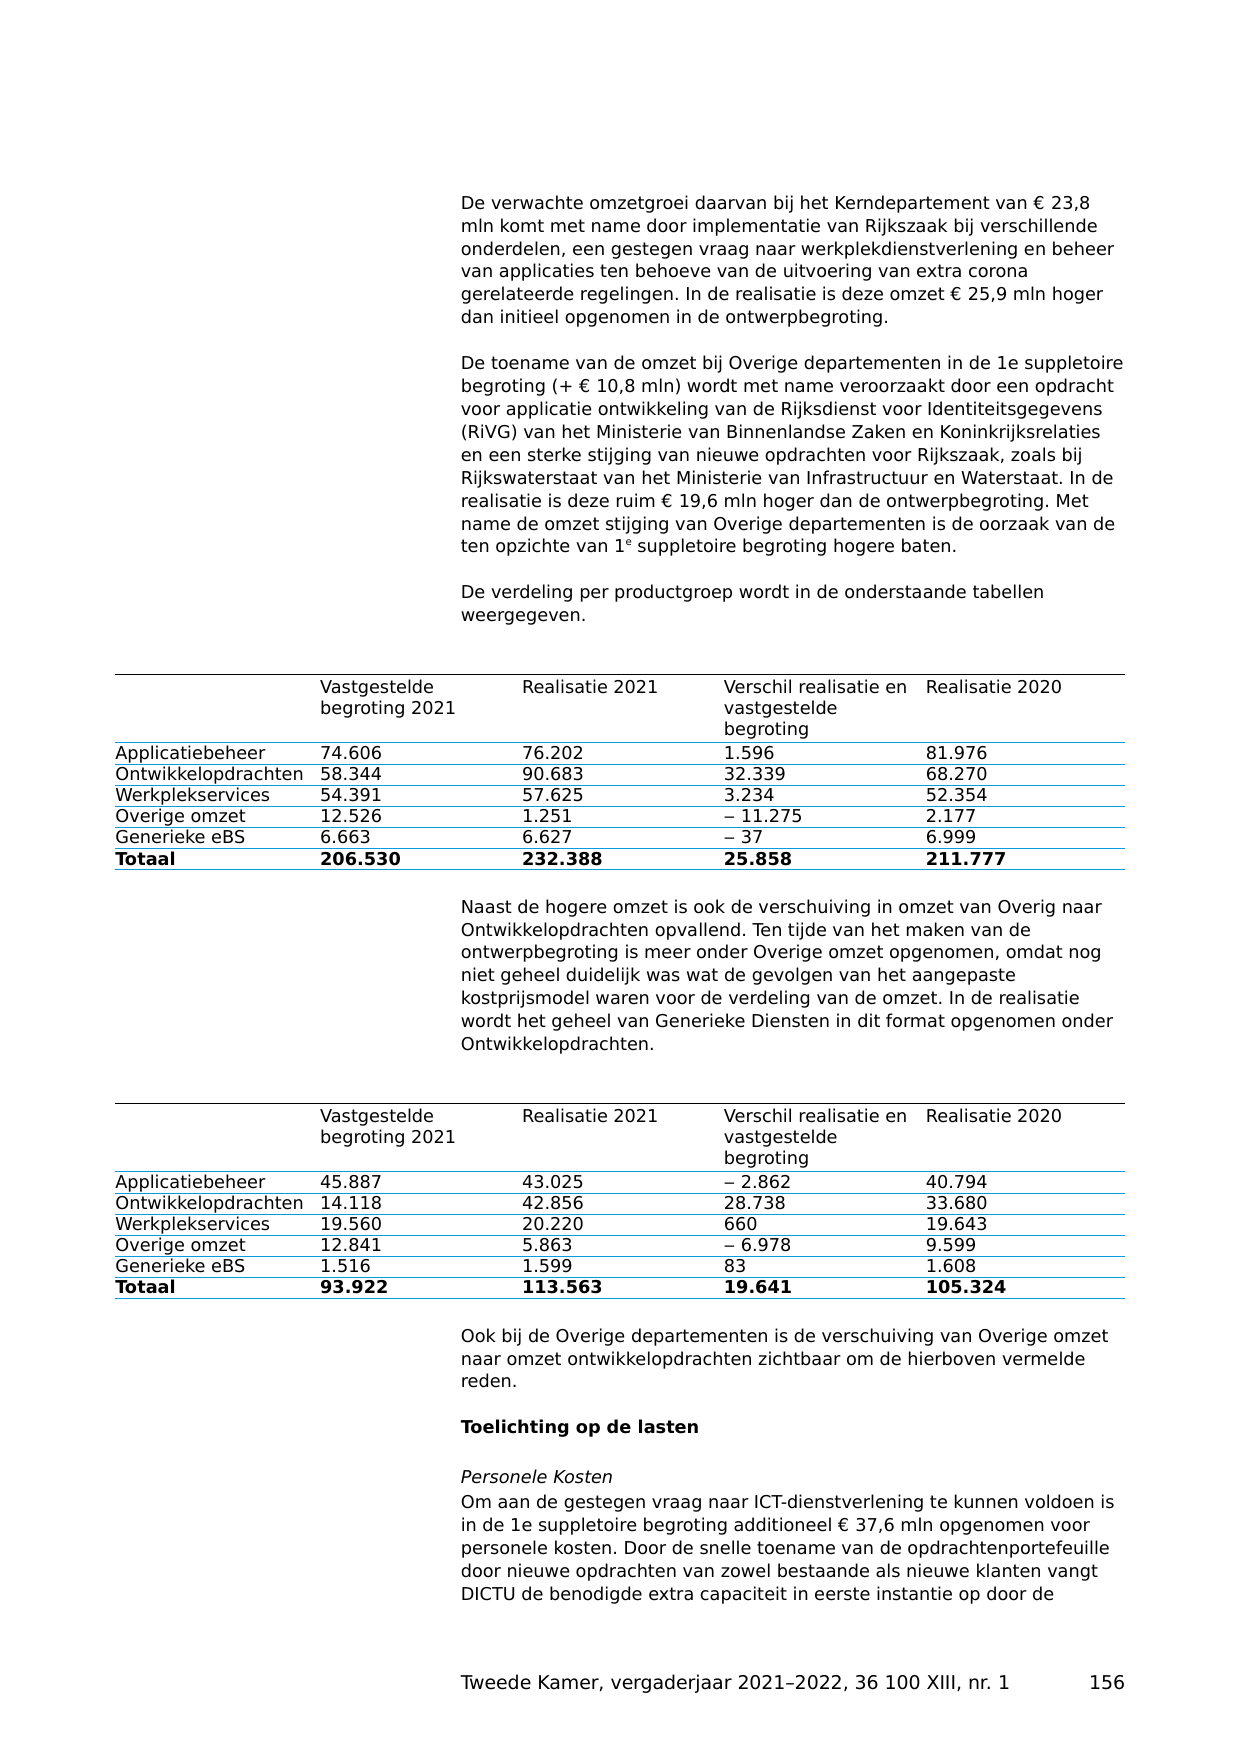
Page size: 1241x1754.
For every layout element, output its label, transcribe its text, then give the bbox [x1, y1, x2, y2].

table_cell 105.324 [923, 1278, 1125, 1298]
table_cell Realisatie 2020 [923, 675, 1125, 742]
table_cell Vastgestelde begroting 2021 [317, 1104, 519, 1171]
table_cell 12.526 [317, 807, 519, 827]
table_cell 33.680 [923, 1194, 1125, 1213]
text De verwachte omzetgroei daarvan bij het Kerndepartement van € 23,8 mln komt met name door implementatie van Rijkszaak bij verschillende onderdelen, een gestegen vraag naar werkplekdienstverlening en beheer van applicaties ten behoeve van de uitvoering van extra corona gerelateerde regelingen. In de realisatie is deze omzet € 25,9 mln hoger dan initieel opgenomen in de ontwerpbegroting. [461, 191, 1125, 328]
table_cell 81.976 [923, 743, 1125, 763]
table_cell 43.025 [519, 1172, 721, 1192]
table_cell 54.391 [317, 786, 519, 806]
table_cell 6.999 [923, 828, 1125, 848]
table_cell ‒ 6.978 [721, 1236, 923, 1256]
table_cell Verschil realisatie en vastgestelde begroting [721, 675, 923, 742]
table_cell 58.344 [317, 765, 519, 784]
text Om aan de gestegen vraag naar ICT-dienstverlening te kunnen voldoen is in de 1e suppletoire begroting additioneel € 37,6 mln opgenomen voor personele kosten. Door de snelle toename van de opdrachtenportefeuille door nieuwe opdrachten van zowel bestaande als nieuwe klanten vangt DICTU de benodigde extra capaciteit in eerste instantie op door de [461, 1490, 1125, 1605]
table_cell 42.856 [519, 1194, 721, 1213]
table_cell 57.625 [519, 786, 721, 806]
table_cell 90.683 [519, 765, 721, 784]
table_cell Overige omzet [115, 807, 317, 827]
table_cell 25.858 [721, 849, 923, 869]
table_cell 211.777 [923, 849, 1125, 869]
table_cell 232.388 [519, 849, 721, 869]
text Toelichting op de lasten [461, 1415, 1125, 1438]
table_cell 74.606 [317, 743, 519, 763]
table_cell 68.270 [923, 765, 1125, 784]
table_cell Realisatie 2021 [519, 675, 721, 742]
text De toename van de omzet bij Overige departementen in de 1e suppletoire begroting (+ € 10,8 mln) wordt met name veroorzaakt door een opdracht voor applicatie ontwikkeling van de Rijksdienst voor Identiteitsgegevens (RiVG) van het Ministerie van Binnenlandse Zaken en Koninkrijksrelaties en een sterke stijging van nieuwe opdrachten voor Rijkszaak, zoals bij Rijkswaterstaat van het Ministerie van Infrastructuur en Waterstaat. In de realisatie is deze ruim € 19,6 mln hoger dan de ontwerpbegroting. Met name de omzet stijging van Overige departementen is de oorzaak van de ten opzichte van 1e suppletoire begroting hogere baten. [461, 351, 1125, 557]
table_cell 3.234 [721, 786, 923, 806]
table_cell 32.339 [721, 765, 923, 784]
table_cell 1.251 [519, 807, 721, 827]
table_cell Totaal [115, 1278, 317, 1298]
table_cell 83 [721, 1257, 923, 1277]
table_cell 93.922 [317, 1278, 519, 1298]
table_cell Verschil realisatie en vastgestelde begroting [721, 1104, 923, 1171]
table_cell 20.220 [519, 1215, 721, 1235]
text Ook bij de Overige departementen is de verschuiving van Overige omzet naar omzet ontwikkelopdrachten zichtbaar om de hierboven vermelde reden. [461, 1324, 1125, 1392]
table_cell 19.641 [721, 1278, 923, 1298]
table_cell Totaal [115, 849, 317, 869]
text Naast de hogere omzet is ook de verschuiving in omzet van Overig naar Ontwikkelopdrachten opvallend. Ten tijde van het maken van de ontwerpbegroting is meer onder Overige omzet opgenomen, omdat nog niet geheel duidelijk was wat de gevolgen van het aangepaste kostprijsmodel waren voor de verdeling van de omzet. In de realisatie wordt het geheel van Generieke Diensten in dit format opgenomen onder Ontwikkelopdrachten. [461, 895, 1125, 1055]
table_cell ‒ 11.275 [721, 807, 923, 827]
table_cell Generieke eBS [115, 828, 317, 848]
table_cell Overige omzet [115, 1236, 317, 1256]
table_header Tabel 58 Omzet moederdepartement (bedragen x € 1.000) [115, 649, 1125, 674]
table_cell 40.794 [923, 1172, 1125, 1192]
text De verdeling per productgroep wordt in de onderstaande tabellen weergegeven. [461, 580, 1125, 626]
table_cell Ontwikkelopdrachten [115, 1194, 317, 1213]
table_cell 45.887 [317, 1172, 519, 1192]
table_cell Applicatiebeheer [115, 1172, 317, 1192]
table_cell 206.530 [317, 849, 519, 869]
table_cell ‒ 2.862 [721, 1172, 923, 1192]
table_cell 1.516 [317, 1257, 519, 1277]
table_cell 1.599 [519, 1257, 721, 1277]
table_cell 19.643 [923, 1215, 1125, 1235]
table_cell 6.627 [519, 828, 721, 848]
table_cell Ontwikkelopdrachten [115, 765, 317, 784]
table_cell 52.354 [923, 786, 1125, 806]
table_cell ‒ 37 [721, 828, 923, 848]
table_cell Realisatie 2021 [519, 1104, 721, 1171]
table_cell 1.596 [721, 743, 923, 763]
table_cell Realisatie 2020 [923, 1104, 1125, 1171]
table_cell [115, 675, 317, 742]
table_cell Vastgestelde begroting 2021 [317, 675, 519, 742]
table_cell Werkplekservices [115, 1215, 317, 1235]
table_cell 660 [721, 1215, 923, 1235]
table_cell 9.599 [923, 1236, 1125, 1256]
table_cell Werkplekservices [115, 786, 317, 806]
table_cell 76.202 [519, 743, 721, 763]
table_cell 14.118 [317, 1194, 519, 1213]
table_cell [115, 1104, 317, 1171]
table_cell 1.608 [923, 1257, 1125, 1277]
table_header Tabel 59 Omzet overige departementen (bedragen x € 1.000) [115, 1078, 1125, 1103]
table_cell 28.738 [721, 1194, 923, 1213]
table_cell 2.177 [923, 807, 1125, 827]
table_cell 5.863 [519, 1236, 721, 1256]
text Personele Kosten [461, 1465, 1125, 1488]
table_cell 12.841 [317, 1236, 519, 1256]
table_cell Generieke eBS [115, 1257, 317, 1277]
table_cell 113.563 [519, 1278, 721, 1298]
table_cell 6.663 [317, 828, 519, 848]
table_cell Applicatiebeheer [115, 743, 317, 763]
table_cell 19.560 [317, 1215, 519, 1235]
